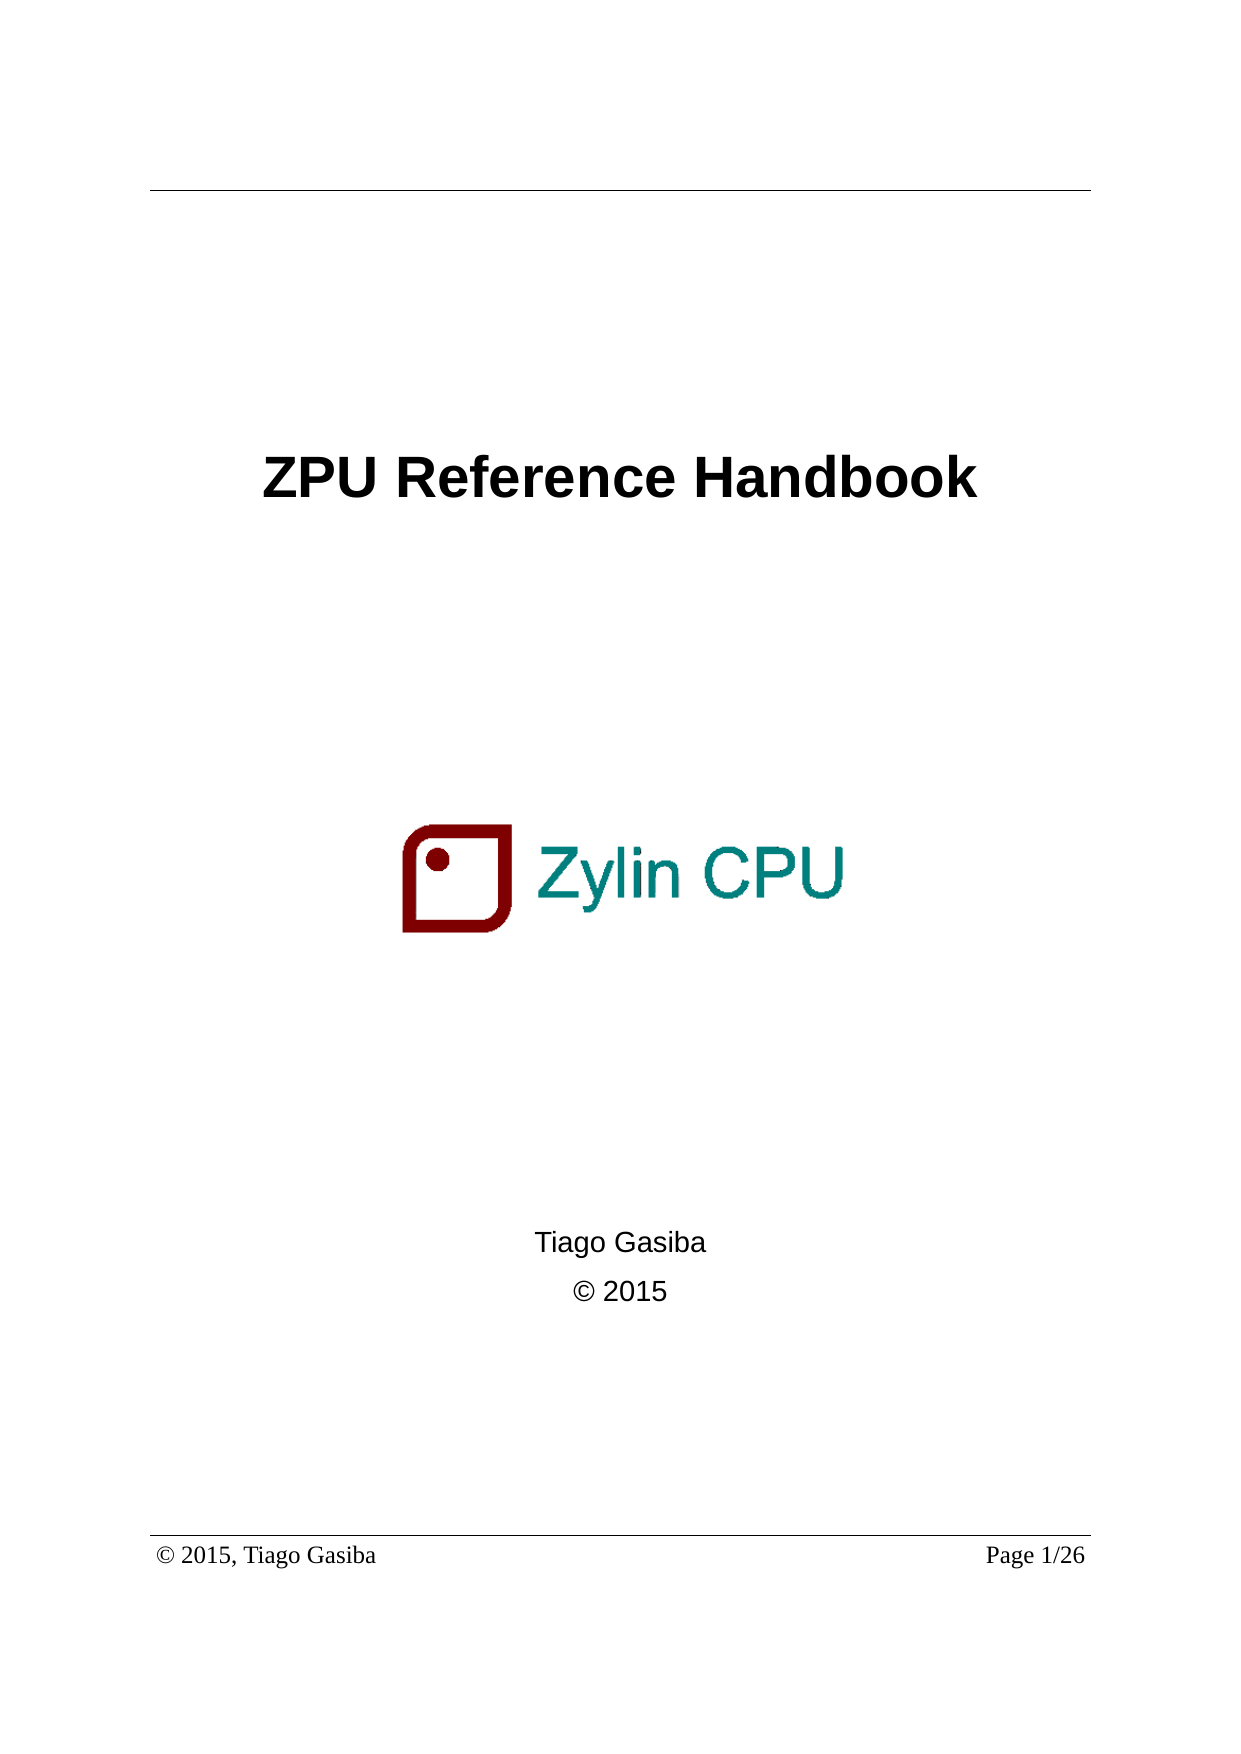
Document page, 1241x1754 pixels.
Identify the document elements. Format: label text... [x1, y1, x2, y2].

text © 2015 [150, 1274, 1091, 1307]
picture [392, 816, 849, 940]
text ﻿ [150, 249, 1091, 278]
picture [752, 122, 1151, 185]
text Tiago Gasiba [150, 1225, 1091, 1259]
text ZPU Reference Handbook [150, 443, 1091, 510]
